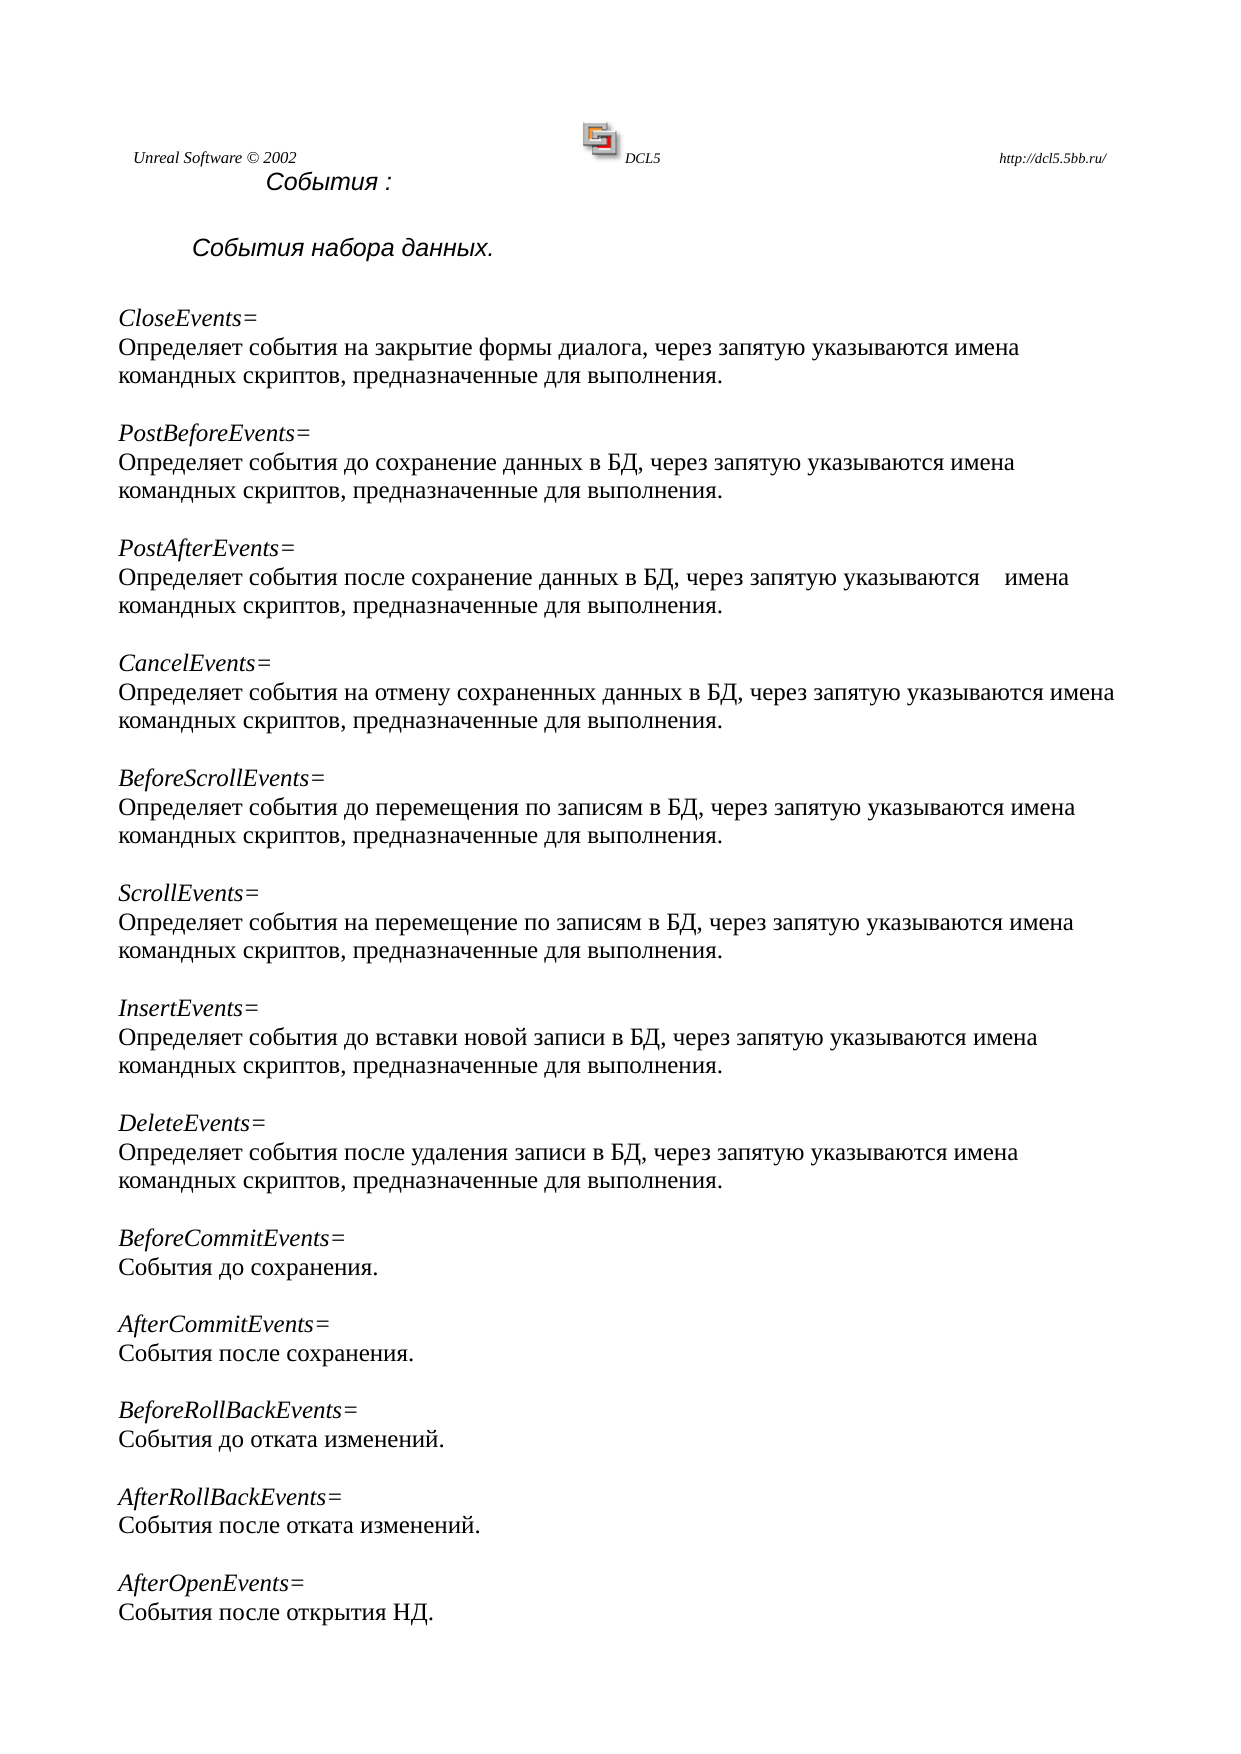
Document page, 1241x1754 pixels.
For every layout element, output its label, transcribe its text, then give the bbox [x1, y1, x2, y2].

text Определяет события до вставки новой записи в БД, через запятую указываются имена командных скриптов, предназначенные для выполнения. [118, 1022, 1122, 1079]
text События до сохранения. [118, 1252, 1122, 1280]
text ScrollEvents= [118, 878, 1122, 907]
text PostAfterEvents= [118, 533, 1122, 562]
picture [579, 118, 625, 164]
text AfterCommitEvents= [118, 1309, 1122, 1338]
text События после открытия НД. [118, 1597, 1122, 1625]
text Определяет события до перемещения по записям в БД, через запятую указываются имена командных скриптов, предназначенные для выполнения. [118, 792, 1122, 849]
text Определяет события на перемещение по записям в БД, через запятую указываются имена командных скриптов, предназначенные для выполнения. [118, 907, 1122, 964]
text InsertEvents= [118, 993, 1122, 1022]
text AfterRollBackEvents= [118, 1482, 1122, 1510]
text PostBeforeEvents= [118, 418, 1122, 447]
subtitle События набора данных. [118, 233, 1122, 262]
text События до отката изменений. [118, 1424, 1122, 1453]
text События после сохранения. [118, 1338, 1122, 1367]
text Определяет события после сохранение данных в БД, через запятую указываются имена командных скриптов, предназначенные для выполнения. [118, 562, 1122, 619]
text Определяет события на закрытие формы диалога, через запятую указываются имена командных скриптов, предназначенные для выполнения. [118, 332, 1122, 389]
text BeforeCommitEvents= [118, 1223, 1122, 1252]
text BeforeScrollEvents= [118, 763, 1122, 792]
text DeleteEvents= [118, 1108, 1122, 1137]
text CancelEvents= [118, 648, 1122, 677]
text CloseEvents= [118, 303, 1122, 332]
text Определяет события после удаления записи в БД, через запятую указываются имена командных скриптов, предназначенные для выполнения. [118, 1137, 1122, 1194]
text События после отката изменений. [118, 1510, 1122, 1539]
text Определяет события до сохранение данных в БД, через запятую указываются имена командных скриптов, предназначенные для выполнения. [118, 447, 1122, 504]
subtitle События : [192, 167, 1122, 195]
text Определяет события на отмену сохраненных данных в БД, через запятую указываются имена командных скриптов, предназначенные для выполнения. [118, 677, 1122, 734]
text AfterOpenEvents= [118, 1568, 1122, 1597]
text BeforeRollBackEvents= [118, 1395, 1122, 1424]
